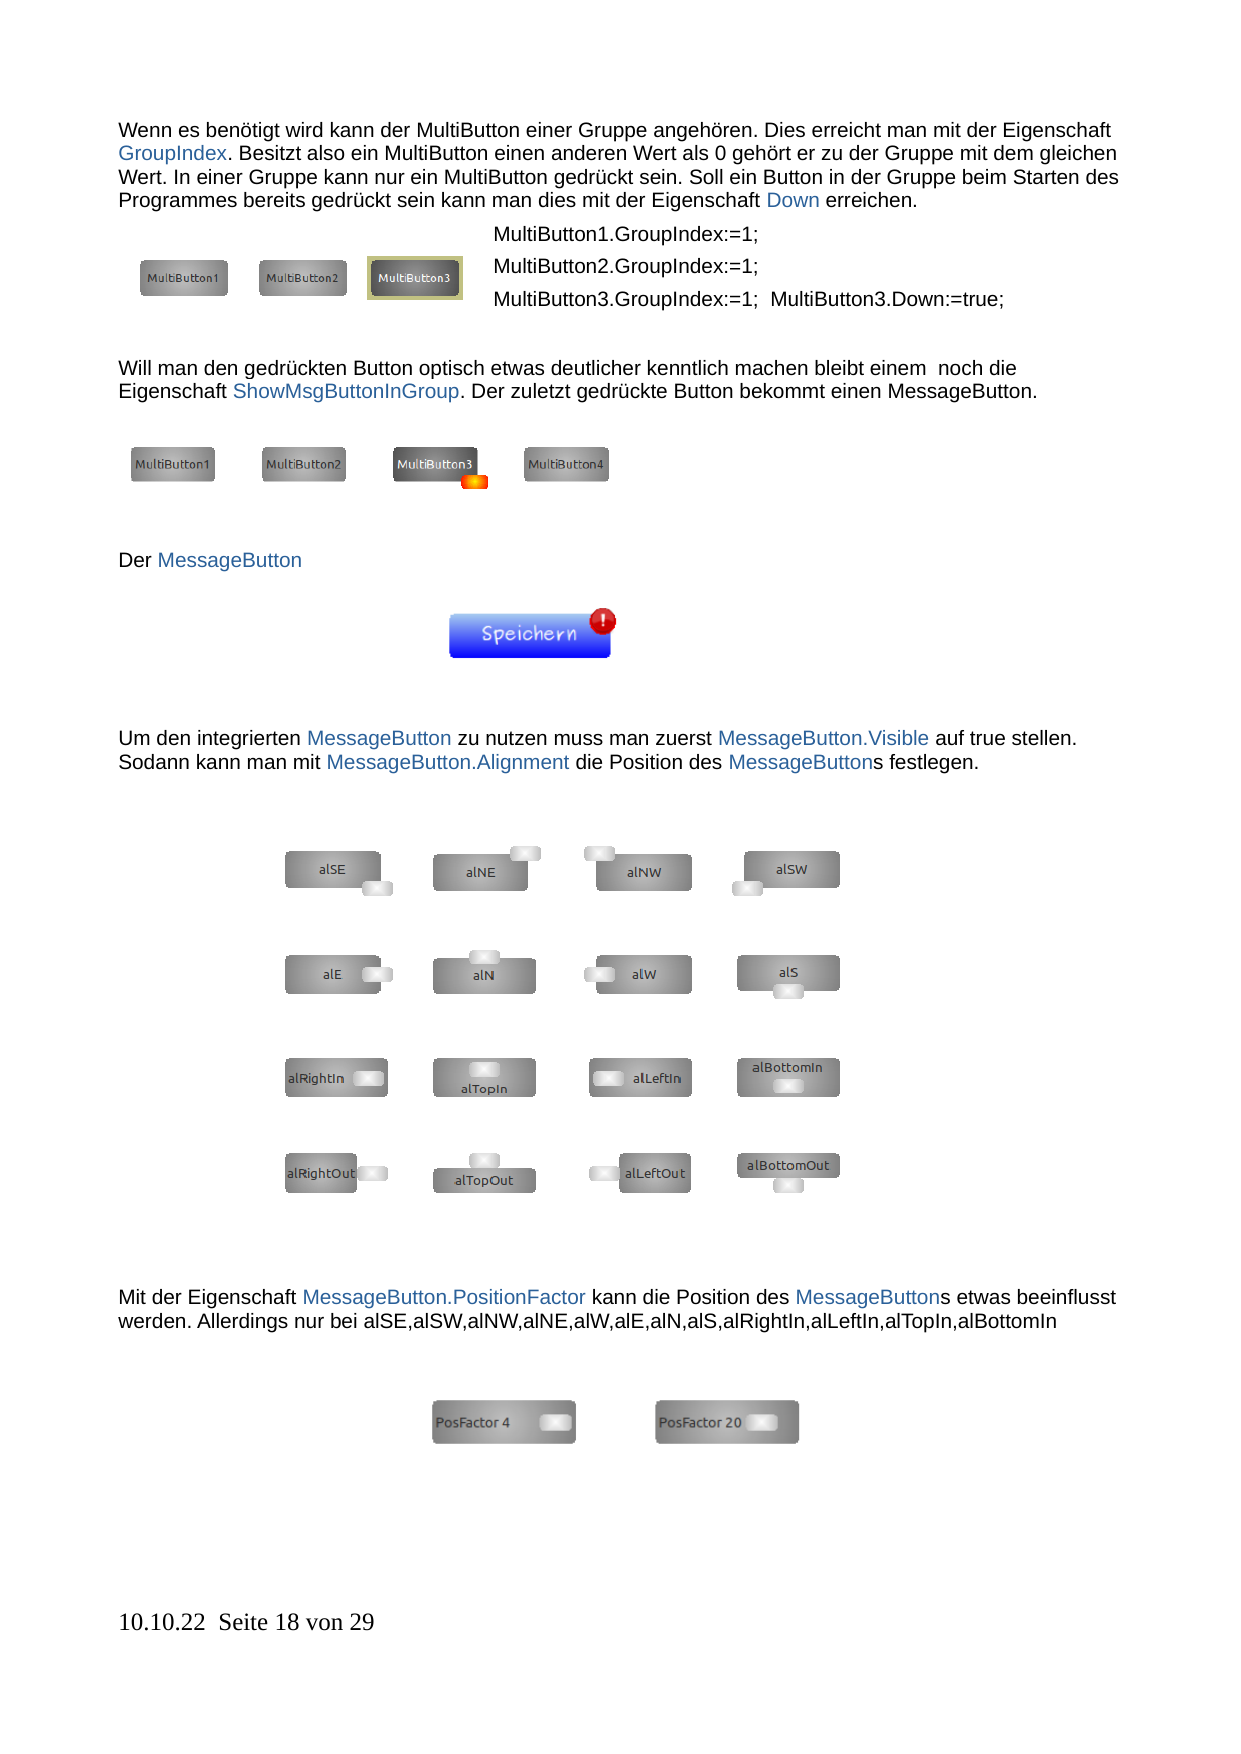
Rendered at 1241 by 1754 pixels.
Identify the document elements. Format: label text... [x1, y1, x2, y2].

text Wenn es benötigt wird kann der MultiButton einer Gruppe angehören. Dies erreicht man mit der Eigenschaft GroupIndex. Besitzt also ein MultiButton einen anderen Wert als 0 gehört er zu der Gruppe mit dem gleichen Wert. In einer Gruppe kann nur ein MultiButton gedrückt sein. Soll ein Button in der Gruppe beim Starten des Programmes bereits gedrückt sein kann man dies mit der Eigenschaft Down erreichen. [118, 118, 1122, 213]
picture [435, 596, 636, 678]
text Um den integrierten MessageButton zu nutzen muss man zuerst MessageButton.Visible auf true stellen. Sodann kann man mit MessageButton.Alignment die Position des MessageButtons festlegen. [118, 727, 1122, 774]
picture [414, 1385, 826, 1458]
picture [124, 243, 483, 319]
picture [268, 830, 868, 1220]
text MultiButton2.GroupIndex:=1; [483, 259, 1122, 277]
text MultiButton3.GroupIndex:=1; MultiButton3.Down:=true; [483, 292, 1122, 309]
picture [121, 431, 630, 507]
text Will man den gedrückten Button optisch etwas deutlicher kenntlich machen bleibt einem noch die Eigenschaft ShowMsgButtonInGroup. Der zuletzt gedrückte Button bekommt einen MessageButton. [118, 356, 1122, 404]
text Mit der Eigenschaft MessageButton.PositionFactor kann die Position des MessageButtons etwas beeinflusst werden. Allerdings nur bei alSE,alSW,alNW,alNE,alW,alE,alN,alS,alRightIn,alLeftIn,alTopIn,alBottomIn [118, 1286, 1122, 1333]
text MultiButton1.GroupIndex:=1; [118, 227, 1122, 245]
text Der MessageButton [118, 553, 1122, 571]
